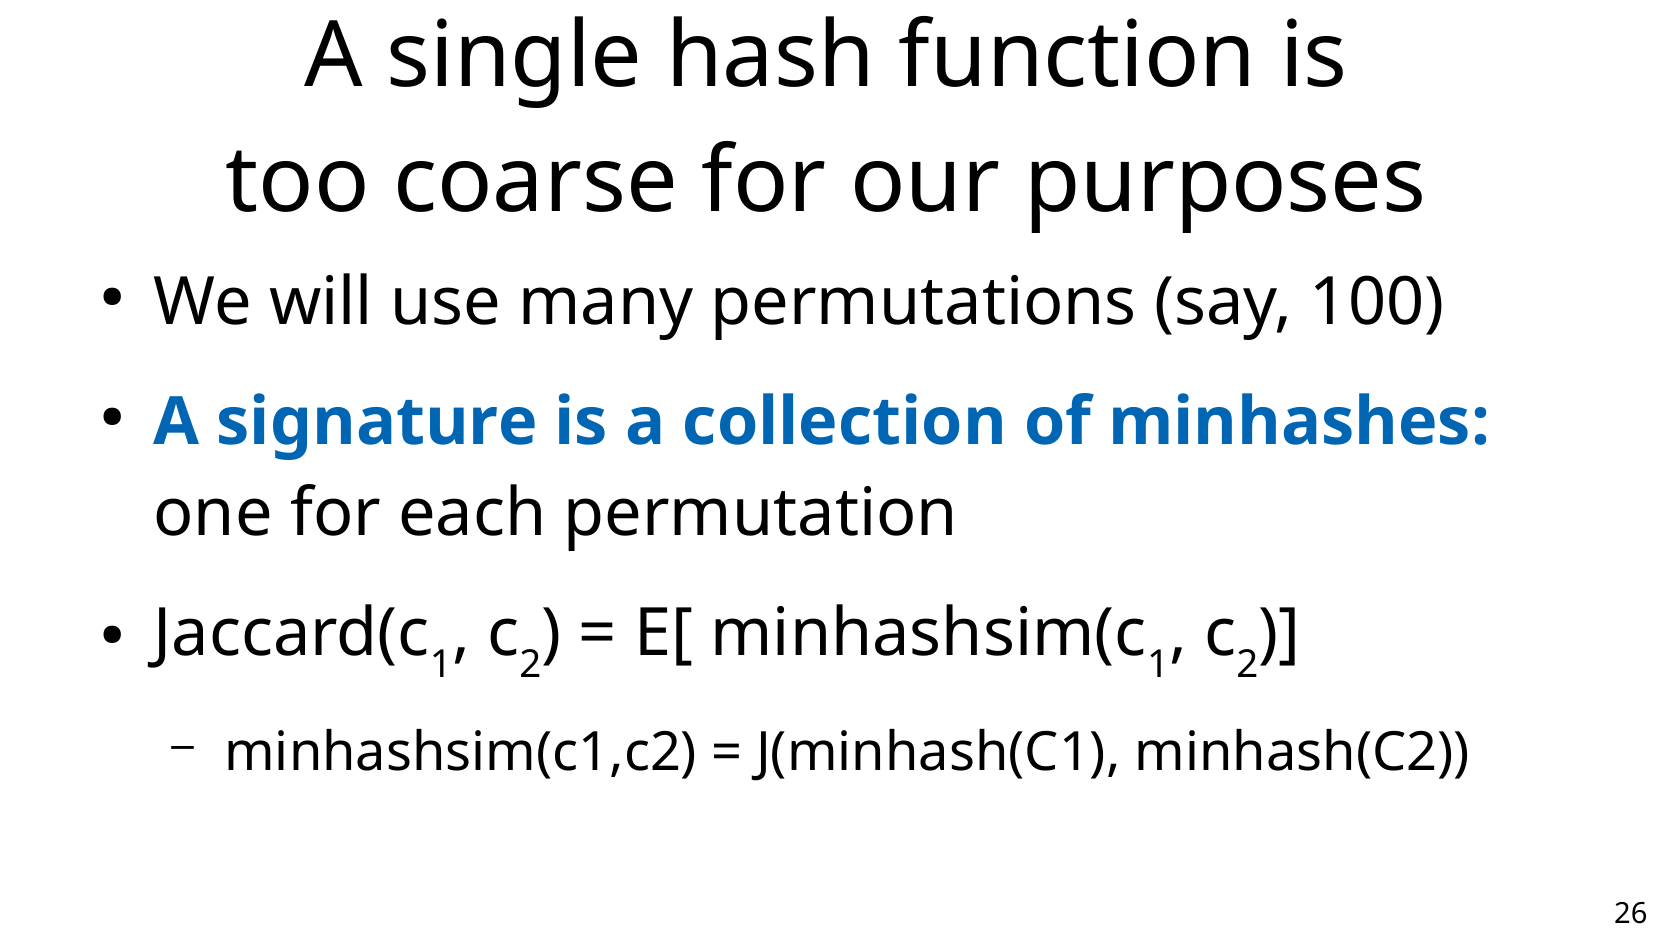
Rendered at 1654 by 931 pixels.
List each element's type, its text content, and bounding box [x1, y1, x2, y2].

title A single hash function is too coarse for our purposes [82, 1, 1571, 226]
list We will use many permutations (say, 100) A signature is a collection of minhashes: one for each permutation Jaccard(c1, c2) = E[ minhashsim(c1, c2)] minhashsim(c1,c2) = J(minhash(C1), minhash(C2)) [82, 253, 1571, 793]
